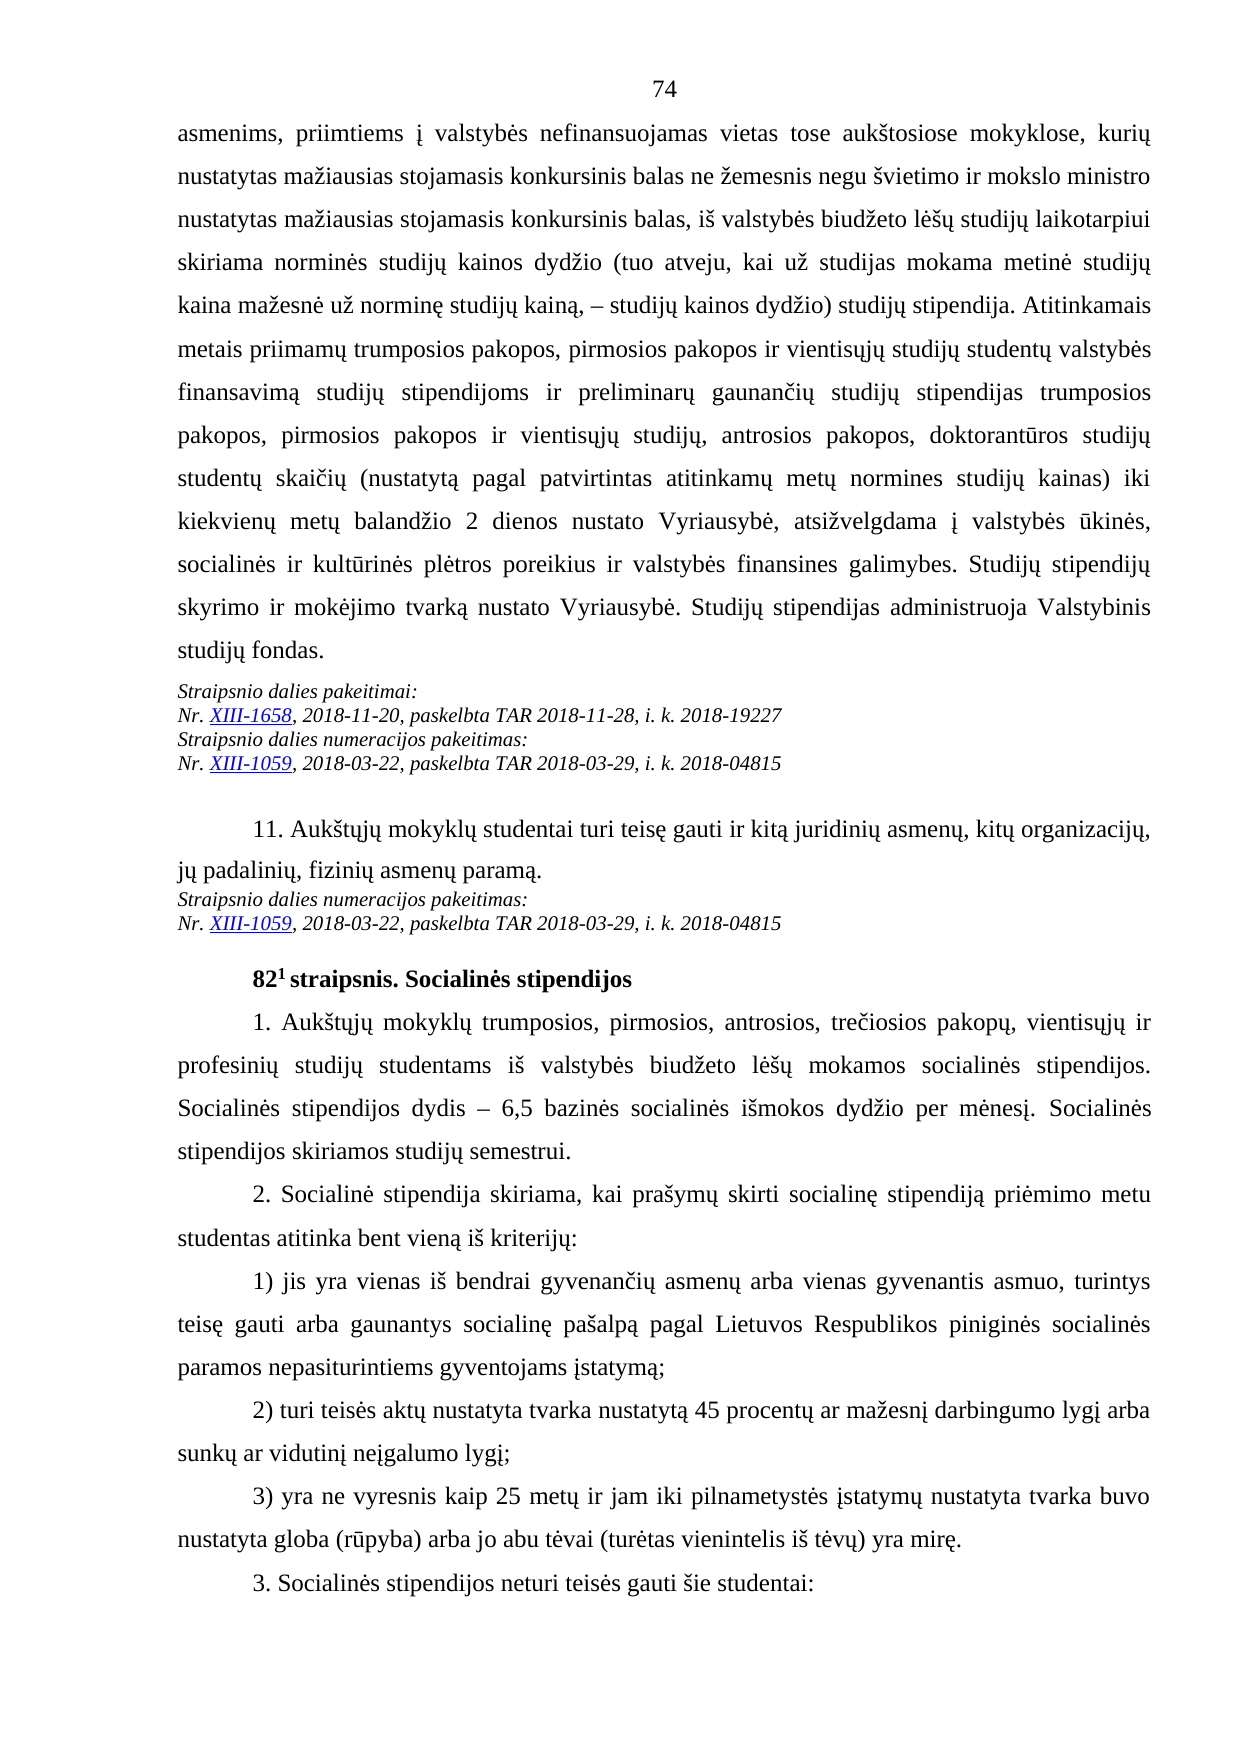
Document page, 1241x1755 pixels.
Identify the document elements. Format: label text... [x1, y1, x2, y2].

text 11. Aukštųjų mokyklų studentai turi teisę gauti ir kitą juridinių asmenų, kitų organizacijų, jų padalinių, fizinių asmenų paramą. [177, 804, 1152, 887]
text 1. Aukštųjų mokyklų trumposios, pirmosios, antrosios, trečiosios pakopų, vientisųjų ir profesinių studijų studentams iš valstybės biudžeto lėšų mokamos socialinės stipendijos. Socialinės stipendijos dydis – 6,5 bazinės socialinės išmokos dydžio per mėnesį. Socialinės stipendijos skiriamos studijų semestrui. [177, 1007, 1152, 1165]
text 2) turi teisės aktų nustatyta tvarka nustatytą 45 procentų ar mažesnį darbingumo lygį arba sunkų ar vidutinį neįgalumo lygį; [177, 1395, 1152, 1467]
text Straipsnio dalies numeracijos pakeitimas: [177, 727, 1152, 751]
text Nr. XIII-1059, 2018-03-22, paskelbta TAR 2018-03-29, i. k. 2018-04815 [177, 751, 1152, 775]
text 2. Socialinė stipendija skiriama, kai prašymų skirti socialinę stipendiją priėmimo metu studentas atitinka bent vieną iš kriterijų: [177, 1179, 1152, 1251]
text 3. Socialinės stipendijos neturi teisės gauti šie studentai: [177, 1568, 1152, 1596]
text Nr. XIII-1658, 2018-11-20, paskelbta TAR 2018-11-28, i. k. 2018-19227 [177, 703, 1152, 727]
text 1) jis yra vienas iš bendrai gyvenančių asmenų arba vienas gyvenantis asmuo, turintys teisę gauti arba gaunantys socialinę pašalpą pagal Lietuvos Respublikos piniginės socialinės paramos nepasiturintiems gyventojams įstatymą; [177, 1266, 1152, 1381]
text Straipsnio dalies pakeitimai: [177, 679, 1152, 703]
text Straipsnio dalies numeracijos pakeitimas: [177, 887, 1152, 911]
text 3) yra ne vyresnis kaip 25 metų ir jam iki pilnametystės įstatymų nustatyta tvarka buvo nustatyta globa (rūpyba) arba jo abu tėvai (turėtas vienintelis iš tėvų) yra mirę. [177, 1481, 1152, 1553]
text 821 straipsnis. Socialinės stipendijos [177, 964, 1152, 993]
text Nr. XIII-1059, 2018-03-22, paskelbta TAR 2018-03-29, i. k. 2018-04815 [177, 911, 1152, 935]
text asmenims, priimtiems į valstybės nefinansuojamas vietas tose aukštosiose mokyklose, kurių nustatytas mažiausias stojamasis konkursinis balas ne žemesnis negu švietimo ir mokslo ministro nustatytas mažiausias stojamasis konkursinis balas, iš valstybės biudžeto lėšų studijų laikotarpiui skiriama norminės studijų kainos dydžio (tuo atveju, kai už studijas mokama metinė studijų kaina mažesnė už norminę studijų kainą, – studijų kainos dydžio) studijų stipendija. Atitinkamais metais priimamų trumposios pakopos, pirmosios pakopos ir vientisųjų studijų studentų valstybės finansavimą studijų stipendijoms ir preliminarų gaunančių studijų stipendijas trumposios pakopos, pirmosios pakopos ir vientisųjų studijų, antrosios pakopos, doktorantūros studijų studentų skaičių (nustatytą pagal patvirtintas atitinkamų metų normines studijų kainas) iki kiekvienų metų balandžio 2 dienos nustato Vyriausybė, atsižvelgdama į valstybės ūkinės, socialinės ir kultūrinės plėtros poreikius ir valstybės finansines galimybes. Studijų stipendijų skyrimo ir mokėjimo tvarką nustato Vyriausybė. Studijų stipendijas administruoja Valstybinis studijų fondas. [177, 118, 1152, 664]
